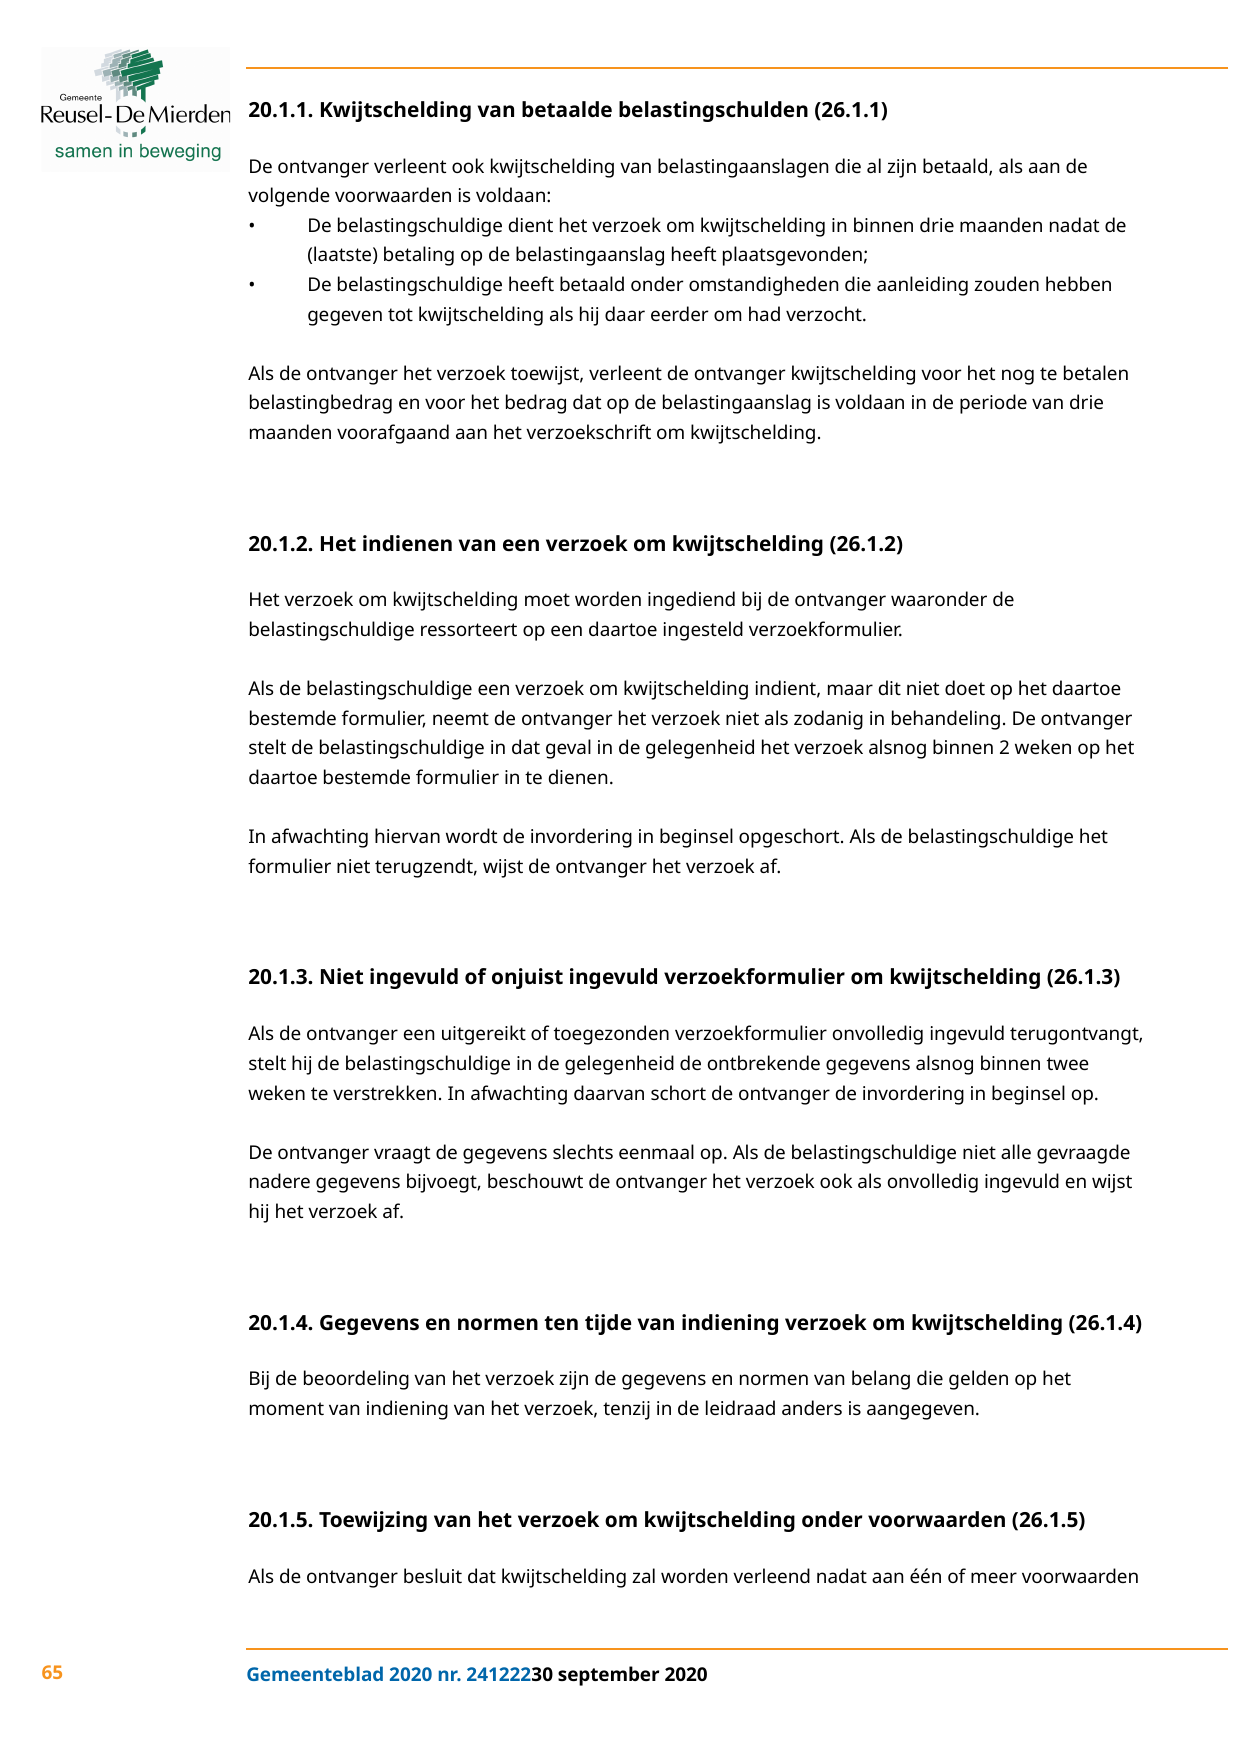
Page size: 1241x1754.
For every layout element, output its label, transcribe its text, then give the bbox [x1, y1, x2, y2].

text De ontvanger verleent ook kwijtschelding van belastingaanslagen die al zijn betaald, als aan de volgende voorwaarden is voldaan: [248, 153, 1152, 208]
text 20.1.5. Toewijzing van het verzoek om kwijtschelding onder voorwaarden (26.1.5) [248, 1505, 1152, 1533]
text De ontvanger vraagt de gegevens slechts eenmaal op. Als de belastingschuldige niet alle gevraagde nadere gegevens bijvoegt, beschouwt de ontvanger het verzoek ook als onvolledig ingevuld en wijst hij het verzoek af. [248, 1139, 1152, 1224]
text Als de belastingschuldige een verzoek om kwijtschelding indient, maar dit niet doet op het daartoe bestemde formulier, neemt de ontvanger het verzoek niet als zodanig in behandeling. De ontvanger stelt de belastingschuldige in dat geval in de gelegenheid het verzoek alsnog binnen 2 weken op het daartoe bestemde formulier in te dienen. [248, 675, 1152, 790]
list De belastingschuldige heeft betaald onder omstandigheden die aanleiding zouden hebben gegeven tot kwijtschelding als hij daar eerder om had verzocht. [248, 271, 1152, 326]
list De belastingschuldige dient het verzoek om kwijtschelding in binnen drie maanden nadat de (laatste) betaling op de belastingaanslag heeft plaatsgevonden; [248, 212, 1152, 267]
text 20.1.2. Het indienen van een verzoek om kwijtschelding (26.1.2) [248, 529, 1152, 557]
text Als de ontvanger het verzoek toewijst, verleent de ontvanger kwijtschelding voor het nog te betalen belastingbedrag en voor het bedrag dat op de belastingaanslag is voldaan in de periode van drie maanden voorafgaand aan het verzoekschrift om kwijtschelding. [248, 360, 1152, 445]
text 20.1.1. Kwijtschelding van betaalde belastingschulden (26.1.1) [248, 95, 1152, 123]
text In afwachting hiervan wordt de invordering in beginsel opgeschort. Als de belastingschuldige het formulier niet terugzendt, wijst de ontvanger het verzoek af. [248, 823, 1152, 879]
text Als de ontvanger besluit dat kwijtschelding zal worden verleend nadat aan één of meer voorwaarden [248, 1563, 1152, 1588]
text Het verzoek om kwijtschelding moet worden ingediend bij de ontvanger waaronder de belastingschuldige ressorteert op een daartoe ingesteld verzoekformulier. [248, 587, 1152, 642]
text 20.1.4. Gegevens en normen ten tijde van indiening verzoek om kwijtschelding (26.1.4) [248, 1308, 1152, 1336]
text Als de ontvanger een uitgereikt of toegezonden verzoekformulier onvolledig ingevuld terugontvangt, stelt hij de belastingschuldige in de gelegenheid de ontbrekende gegevens alsnog binnen twee weken te verstrekken. In afwachting daarvan schort de ontvanger de invordering in beginsel op. [248, 1021, 1152, 1105]
picture [41, 47, 231, 172]
text 20.1.3. Niet ingevuld of onjuist ingevuld verzoekformulier om kwijtschelding (26.1.3) [248, 962, 1152, 991]
text Bij de beoordeling van het verzoek zijn de gegevens en normen van belang die gelden op het moment van indiening van het verzoek, tenzij in de leidraad anders is aangegeven. [248, 1366, 1152, 1421]
